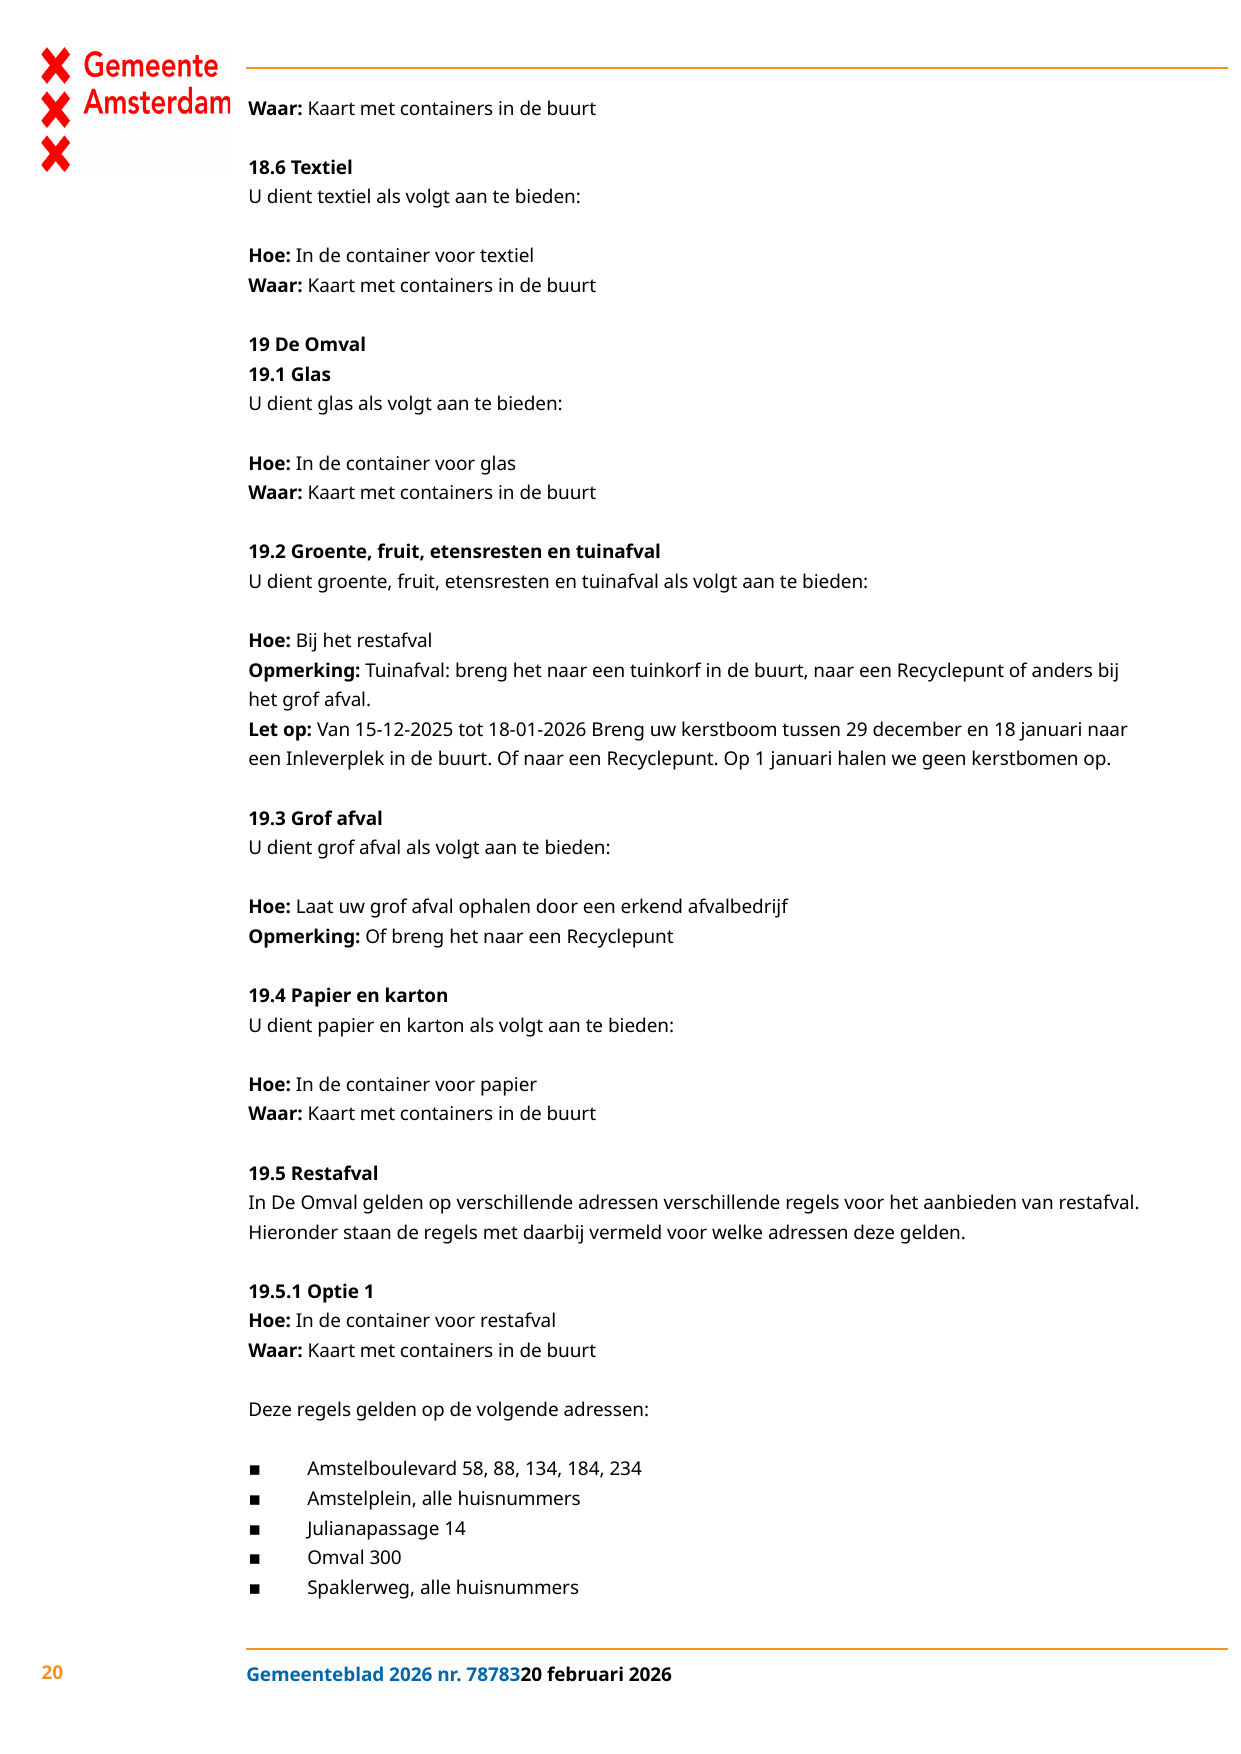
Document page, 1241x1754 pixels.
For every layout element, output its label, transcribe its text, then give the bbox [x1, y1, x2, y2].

text Deze regels gelden op de volgende adressen: [248, 1396, 1152, 1422]
text Waar: Kaart met containers in de buurt [248, 272, 1152, 298]
text In De Omval gelden op verschillende adressen verschillende regels voor het aanbieden van restafval. Hieronder staan de regels met daarbij vermeld voor welke adressen deze gelden. [248, 1189, 1152, 1245]
text Hoe: In de container voor restafval [248, 1308, 1152, 1333]
text U dient textiel als volgt aan te bieden: [248, 183, 1152, 209]
text Hoe: In de container voor papier [248, 1071, 1152, 1097]
text Waar: Kaart met containers in de buurt [248, 479, 1152, 505]
text 19.5 Restafval [248, 1160, 1152, 1186]
list Julianapassage 14 [248, 1515, 1152, 1541]
text U dient groente, fruit, etensresten en tuinafval als volgt aan te bieden: [248, 568, 1152, 594]
list Spaklerweg, alle huisnummers [248, 1574, 1152, 1600]
text U dient glas als volgt aan te bieden: [248, 391, 1152, 416]
text Hoe: In de container voor glas [248, 450, 1152, 476]
text Let op: Van 15-12-2025 tot 18-01-2026 Breng uw kerstboom tussen 29 december en 18 januari naar een Inleverplek in de buurt. Of naar een Recyclepunt. Op 1 januari halen we geen kerstbomen op. [248, 716, 1152, 771]
text Opmerking: Of breng het naar een Recyclepunt [248, 923, 1152, 949]
list Amstelboulevard 58, 88, 134, 184, 234 [248, 1456, 1152, 1481]
text Hoe: Bij het restafval [248, 627, 1152, 653]
text Waar: Kaart met containers in de buurt [248, 1101, 1152, 1126]
text 18.6 Textiel [248, 154, 1152, 180]
text 19.3 Grof afval [248, 805, 1152, 831]
text 19.4 Papier en karton [248, 982, 1152, 1008]
picture [41, 47, 231, 172]
text 19.1 Glas [248, 361, 1152, 387]
text U dient papier en karton als volgt aan te bieden: [248, 1012, 1152, 1038]
text Hoe: Laat uw grof afval ophalen door een erkend afvalbedrijf [248, 893, 1152, 919]
text 19.5.1 Optie 1 [248, 1278, 1152, 1304]
text Waar: Kaart met containers in de buurt [248, 1337, 1152, 1363]
text Waar: Kaart met containers in de buurt [248, 95, 1152, 121]
list Amstelplein, alle huisnummers [248, 1485, 1152, 1511]
text 19.2 Groente, fruit, etensresten en tuinafval [248, 538, 1152, 564]
list Omval 300 [248, 1544, 1152, 1570]
text U dient grof afval als volgt aan te bieden: [248, 834, 1152, 860]
text Hoe: In de container voor textiel [248, 243, 1152, 268]
text Opmerking: Tuinafval: breng het naar een tuinkorf in de buurt, naar een Recyclepunt of anders bij het grof afval. [248, 657, 1152, 712]
text 19 De Omval [248, 331, 1152, 357]
